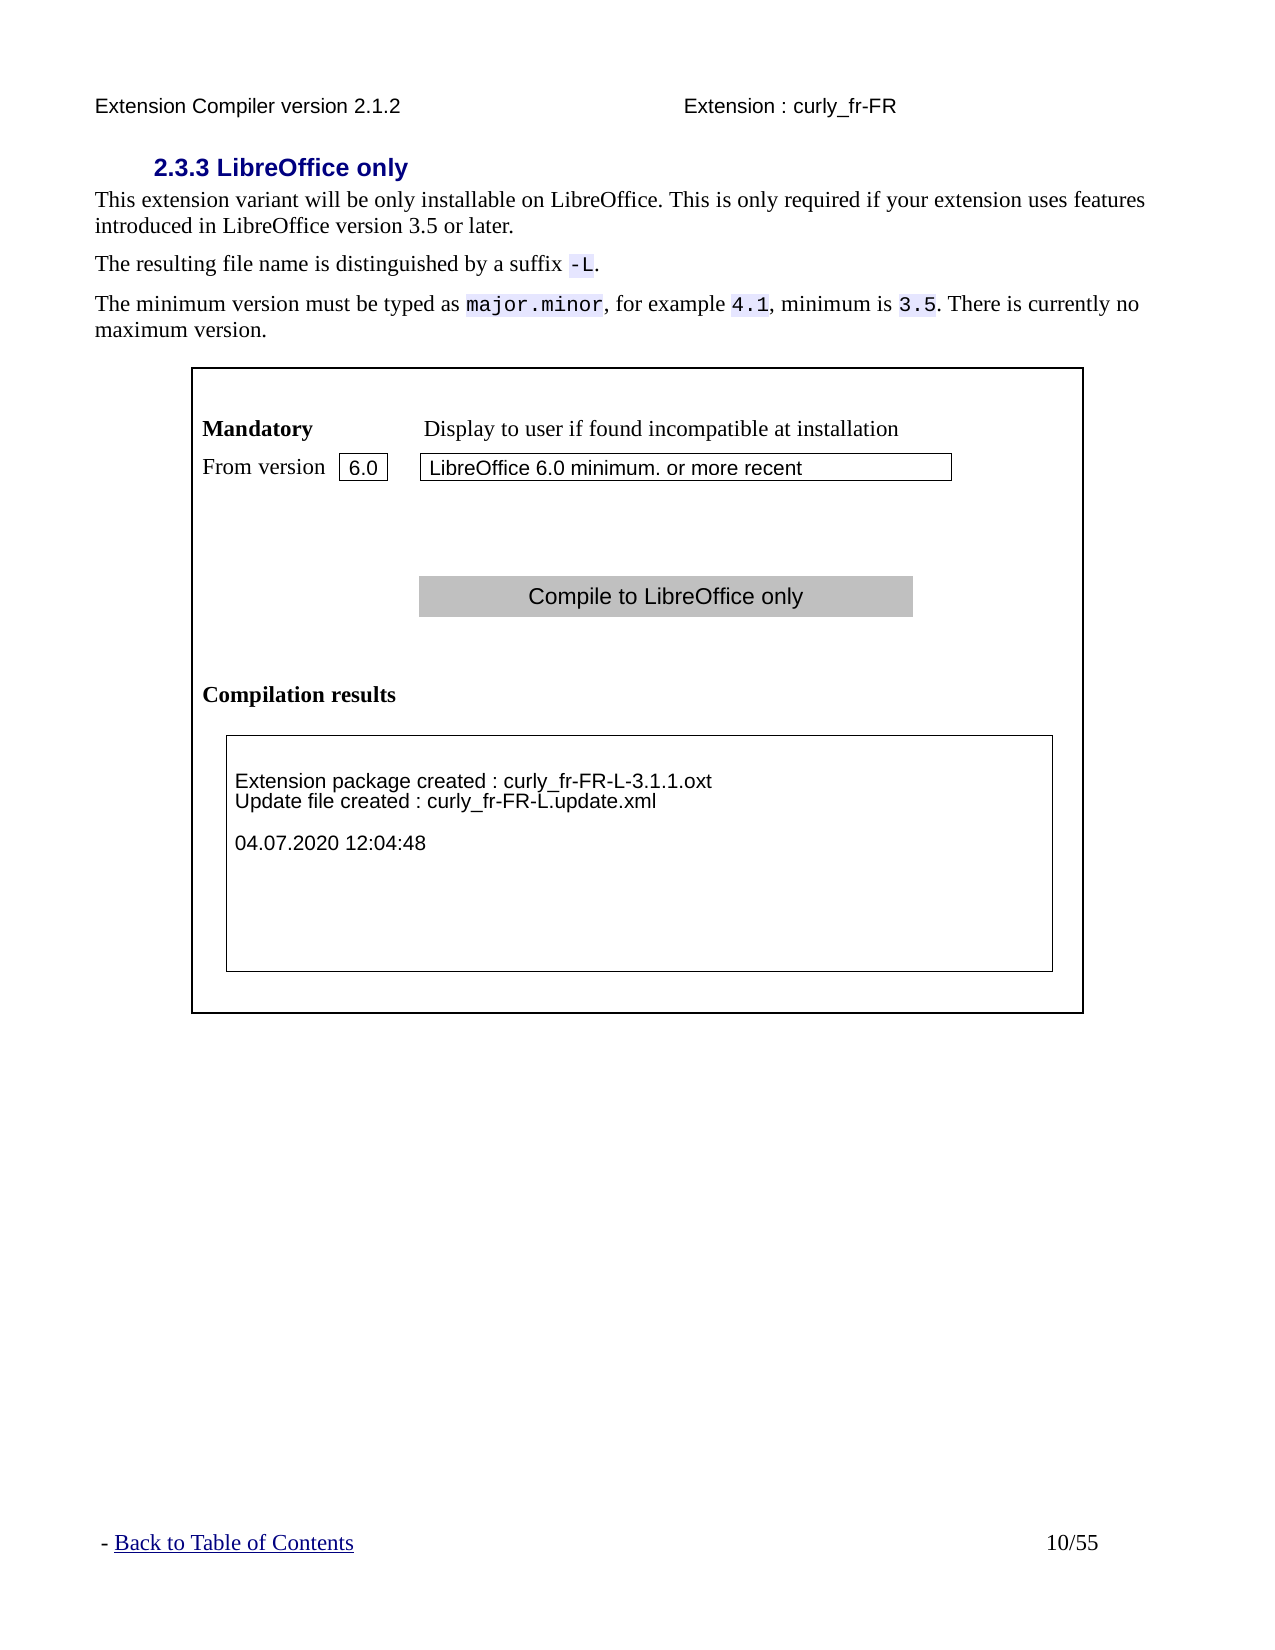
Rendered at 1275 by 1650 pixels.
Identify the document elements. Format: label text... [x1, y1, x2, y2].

text From version [202, 454, 339, 480]
text [388, 454, 420, 480]
text Mandatory Display to user if found incompatible at installation [202, 416, 1073, 442]
text Compilation results [202, 682, 1073, 708]
text The minimum version must be typed as major.minor, for example 4.1, minimum is 3.5. There is currently no maximum version. [94, 290, 1181, 343]
subtitle LibreOffice only [153, 153, 1181, 181]
text This extension variant will be only installable on LibreOffice. This is only required if your extension uses features introduced in LibreOffice version 3.5 or later. [94, 187, 1181, 238]
text The resulting file name is distinguished by a suffix -L. [94, 251, 1181, 278]
text [952, 454, 1073, 480]
